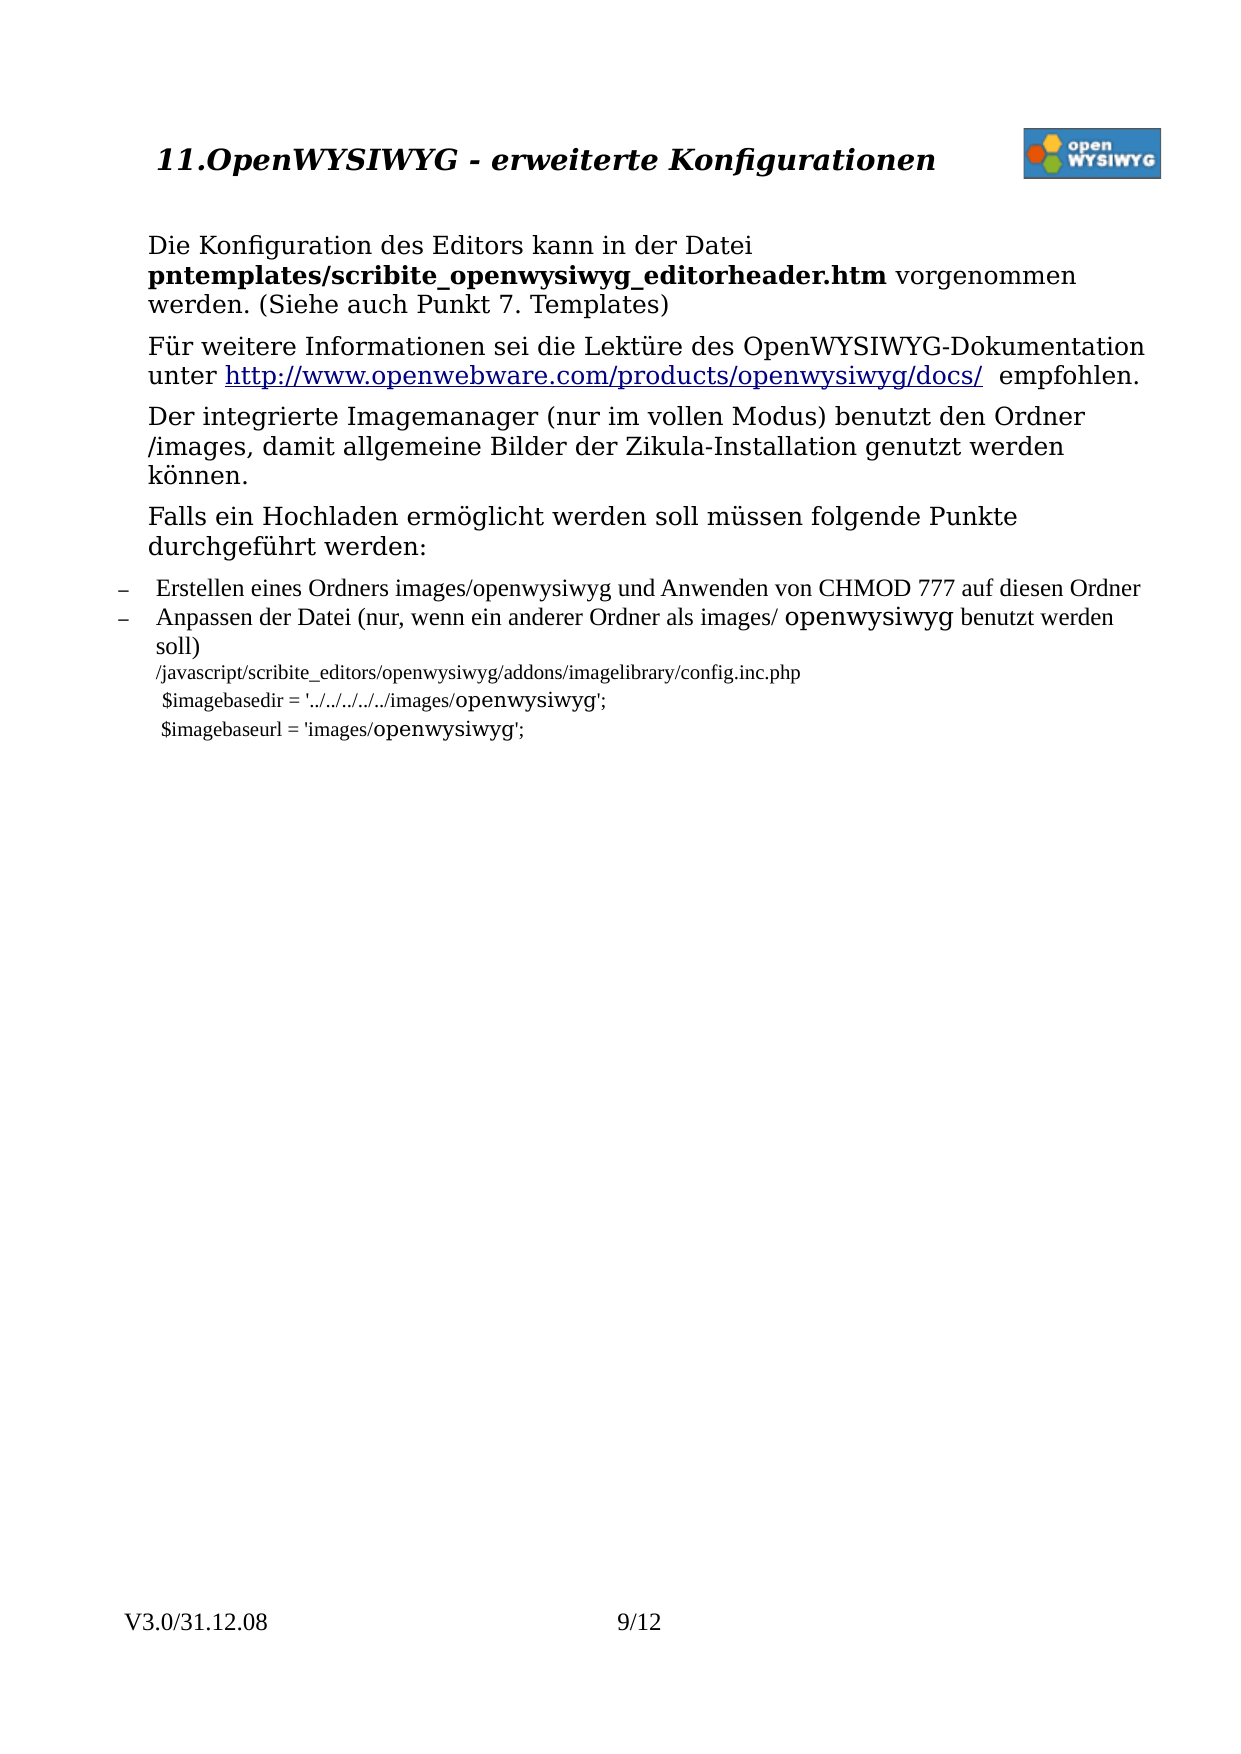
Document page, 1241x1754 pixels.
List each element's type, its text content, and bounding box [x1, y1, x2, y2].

picture [1023, 128, 1162, 179]
text Der integrierte Imagemanager (nur im vollen Modus) benutzt den Ordner /images, damit allgemeine Bilder der Zikula-Installation genutzt werden können. [148, 403, 1160, 490]
subtitle OpenWYSIWYG - erweiterte Konfigurationen [156, 143, 1023, 177]
list Anpassen der Datei (nur, wenn ein anderer Ordner als images/ openwysiwyg benutzt werden soll) /javascript/scribite_editors/openwysiwyg/addons/imagelibrary/config.inc.php $imagebasedir = '../../../../../images/openwysiwyg'; $imagebaseurl = 'images/openwysiwyg'; [118, 602, 1160, 742]
text Falls ein Hochladen ermöglicht werden soll müssen folgende Punkte durchgeführt werden: [148, 503, 1160, 561]
text Für weitere Informationen sei die Lektüre des OpenWYSIWYG-Dokumentation unter http://www.openwebware.com/products/openwysiwyg/docs/ empfohlen. [148, 332, 1160, 390]
list Erstellen eines Ordners images/openwysiwyg und Anwenden von CHMOD 777 auf diesen Ordner [118, 573, 1160, 602]
text Die Konfiguration des Editors kann in der Datei pntemplates/scribite_openwysiwyg_editorheader.htm vorgenommen werden. (Siehe auch Punkt 7. Templates) [148, 232, 1160, 319]
